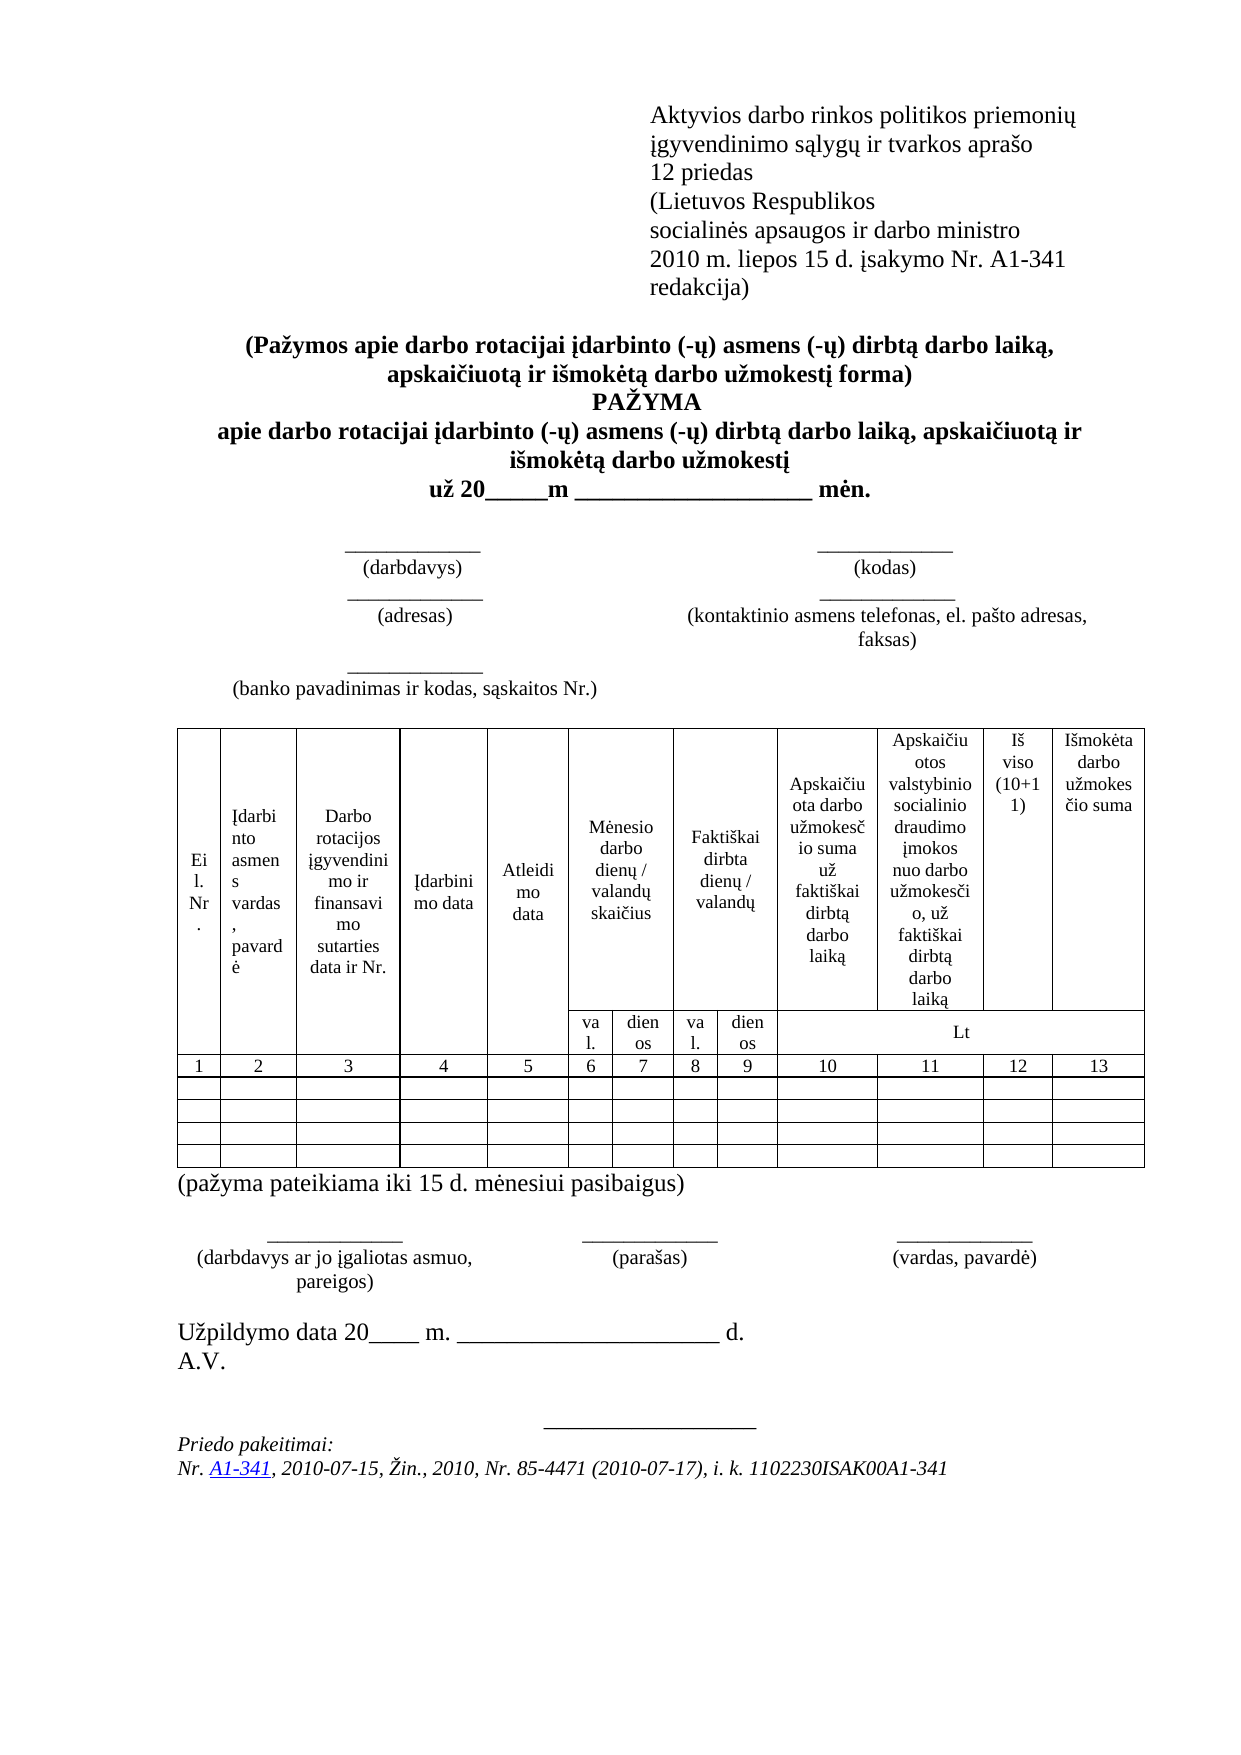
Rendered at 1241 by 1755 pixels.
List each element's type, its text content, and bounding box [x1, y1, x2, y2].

table_cell Lt [778, 1011, 1144, 1054]
table_cell [488, 1123, 568, 1144]
table_cell 11 [878, 1055, 983, 1076]
table_cell 3 [297, 1055, 399, 1076]
table_cell 6 [569, 1055, 612, 1076]
table_cell [674, 1100, 717, 1122]
table_cell [178, 1123, 220, 1144]
table_cell [984, 1123, 1052, 1144]
table_cell [984, 1100, 1052, 1122]
table_cell [297, 1145, 399, 1167]
table_cell [178, 1100, 220, 1122]
table_header _____________ (darbdavys) [177, 531, 648, 579]
table_cell dienos [613, 1011, 673, 1054]
text Aktyvios darbo rinkos politikos priemonių [650, 100, 1122, 129]
text Priedo pakeitimai: [177, 1432, 1122, 1456]
table_cell dienos [718, 1011, 777, 1054]
text socialinės apsaugos ir darbo ministro [649, 215, 1122, 244]
table_header Faktiškai dirbta dienų / valandų [674, 729, 777, 1010]
table_cell [718, 1123, 777, 1144]
table_cell [488, 1078, 568, 1099]
table_header Išmokėta darbo užmokesčio suma [1053, 729, 1144, 1010]
table_header _____________ (kodas) [648, 531, 1122, 579]
text apie darbo rotacijai įdarbinto (-ų) asmens (-ų) dirbtą darbo laiką, apskaičiuotą ir išmokėtą darbo užmokestį [177, 416, 1122, 474]
table_cell [1053, 1078, 1144, 1099]
table_cell [613, 1145, 673, 1167]
table_cell [488, 1100, 568, 1122]
table_cell [221, 1078, 296, 1099]
table_cell [653, 651, 1122, 699]
text PAŽYMA [177, 387, 1122, 416]
table_cell [778, 1123, 877, 1144]
text Nr. A1-341, 2010-07-15, Žin., 2010, Nr. 85-4471 (2010-07-17), i. k. 1102230ISAK00A1-341 [177, 1456, 1122, 1480]
text A.V. [177, 1346, 1122, 1374]
table_cell 8 [674, 1055, 717, 1076]
table_cell [569, 1123, 612, 1144]
table_header _____________ (parašas) [492, 1221, 807, 1293]
text 12 priedas [649, 157, 1122, 186]
table_cell val. [569, 1011, 612, 1054]
table_cell [401, 1078, 487, 1099]
table_cell [878, 1145, 983, 1167]
table_cell [778, 1100, 877, 1122]
table_cell [297, 1078, 399, 1099]
table_cell 4 [401, 1055, 487, 1076]
table_cell [221, 1123, 296, 1144]
table_cell [1053, 1100, 1144, 1122]
table_cell [613, 1123, 673, 1144]
table_cell [613, 1078, 673, 1099]
table_header Atleidimo data [488, 729, 568, 1054]
table_cell 2 [221, 1055, 296, 1076]
table_cell [984, 1145, 1052, 1167]
text Užpildymo data 20____ m. _____________________ d. [177, 1317, 1122, 1346]
table_cell [878, 1078, 983, 1099]
table_cell 10 [778, 1055, 877, 1076]
table_cell _____________ (banko pavadinimas ir kodas, sąskaitos Nr.) [177, 651, 652, 699]
table_cell val. [674, 1011, 717, 1054]
table_header Eil. Nr. [178, 729, 220, 1054]
table_cell [878, 1123, 983, 1144]
table_header Iš viso (10+11) [984, 729, 1052, 1010]
table_cell 9 [718, 1055, 777, 1076]
table_cell [401, 1100, 487, 1122]
table_cell [569, 1145, 612, 1167]
table_cell 13 [1053, 1055, 1144, 1076]
table_cell [984, 1078, 1052, 1099]
text (pažyma pateikiama iki 15 d. mėnesiui pasibaigus) [177, 1168, 1122, 1197]
text už 20_____m ___________________ mėn. [177, 474, 1122, 502]
table_header _____________ (vardas, pavardė) [807, 1221, 1122, 1293]
table_cell 12 [984, 1055, 1052, 1076]
table_cell [778, 1145, 877, 1167]
text įgyvendinimo sąlygų ir tvarkos aprašo [650, 129, 1122, 157]
table_header _____________ (darbdavys ar jo įgaliotas asmuo, pareigos) [177, 1221, 492, 1293]
text (Pažymos apie darbo rotacijai įdarbinto (-ų) asmens (-ų) dirbtą darbo laiką, apskaičiuotą ir išmokėtą darbo užmokestį forma) [177, 330, 1122, 387]
table_cell [221, 1100, 296, 1122]
table_header Apskaičiuotos valstybinio socialinio draudimo įmokos nuo darbo užmokesčio, už faktiškai dirbtą darbo laiką [878, 729, 983, 1010]
table_cell [1053, 1123, 1144, 1144]
text 2010 m. liepos 15 d. įsakymo Nr. A1-341 [649, 244, 1122, 272]
table_cell [569, 1078, 612, 1099]
table_header Įdarbinto asmens vardas, pavardė [221, 729, 296, 1054]
table_cell [569, 1100, 612, 1122]
table_header Darbo rotacijos įgyvendinimo ir finansavimo sutarties data ir Nr. [297, 729, 399, 1054]
table_cell [178, 1078, 220, 1099]
table_cell [401, 1145, 487, 1167]
table_cell [718, 1078, 777, 1099]
table_cell [297, 1100, 399, 1122]
table_cell 1 [178, 1055, 220, 1076]
text (Lietuvos Respublikos [649, 186, 1122, 215]
table_header Įdarbinimo data [401, 729, 487, 1054]
table_cell [878, 1100, 983, 1122]
table_cell [718, 1100, 777, 1122]
table_cell [613, 1100, 673, 1122]
table_cell [1053, 1145, 1144, 1167]
table_cell [297, 1123, 399, 1144]
text _________________ [177, 1403, 1122, 1432]
table_cell [718, 1145, 777, 1167]
table_cell 5 [488, 1055, 568, 1076]
table_cell [778, 1078, 877, 1099]
table_cell [221, 1145, 296, 1167]
table_cell [674, 1078, 717, 1099]
table_cell [488, 1145, 568, 1167]
text redakcija) [649, 272, 1122, 301]
table_cell [178, 1145, 220, 1167]
table_cell 7 [613, 1055, 673, 1076]
table_cell [401, 1123, 487, 1144]
table_cell [674, 1123, 717, 1144]
table_cell [674, 1145, 717, 1167]
table_cell _____________ (adresas) [177, 579, 652, 651]
table_header Mėnesio darbo dienų / valandų skaičius [569, 729, 673, 1010]
table_header Apskaičiuota darbo užmokesčio suma už faktiškai dirbtą darbo laiką [778, 729, 877, 1010]
table_cell _____________ (kontaktinio asmens telefonas, el. pašto adresas, faksas) [653, 579, 1122, 651]
